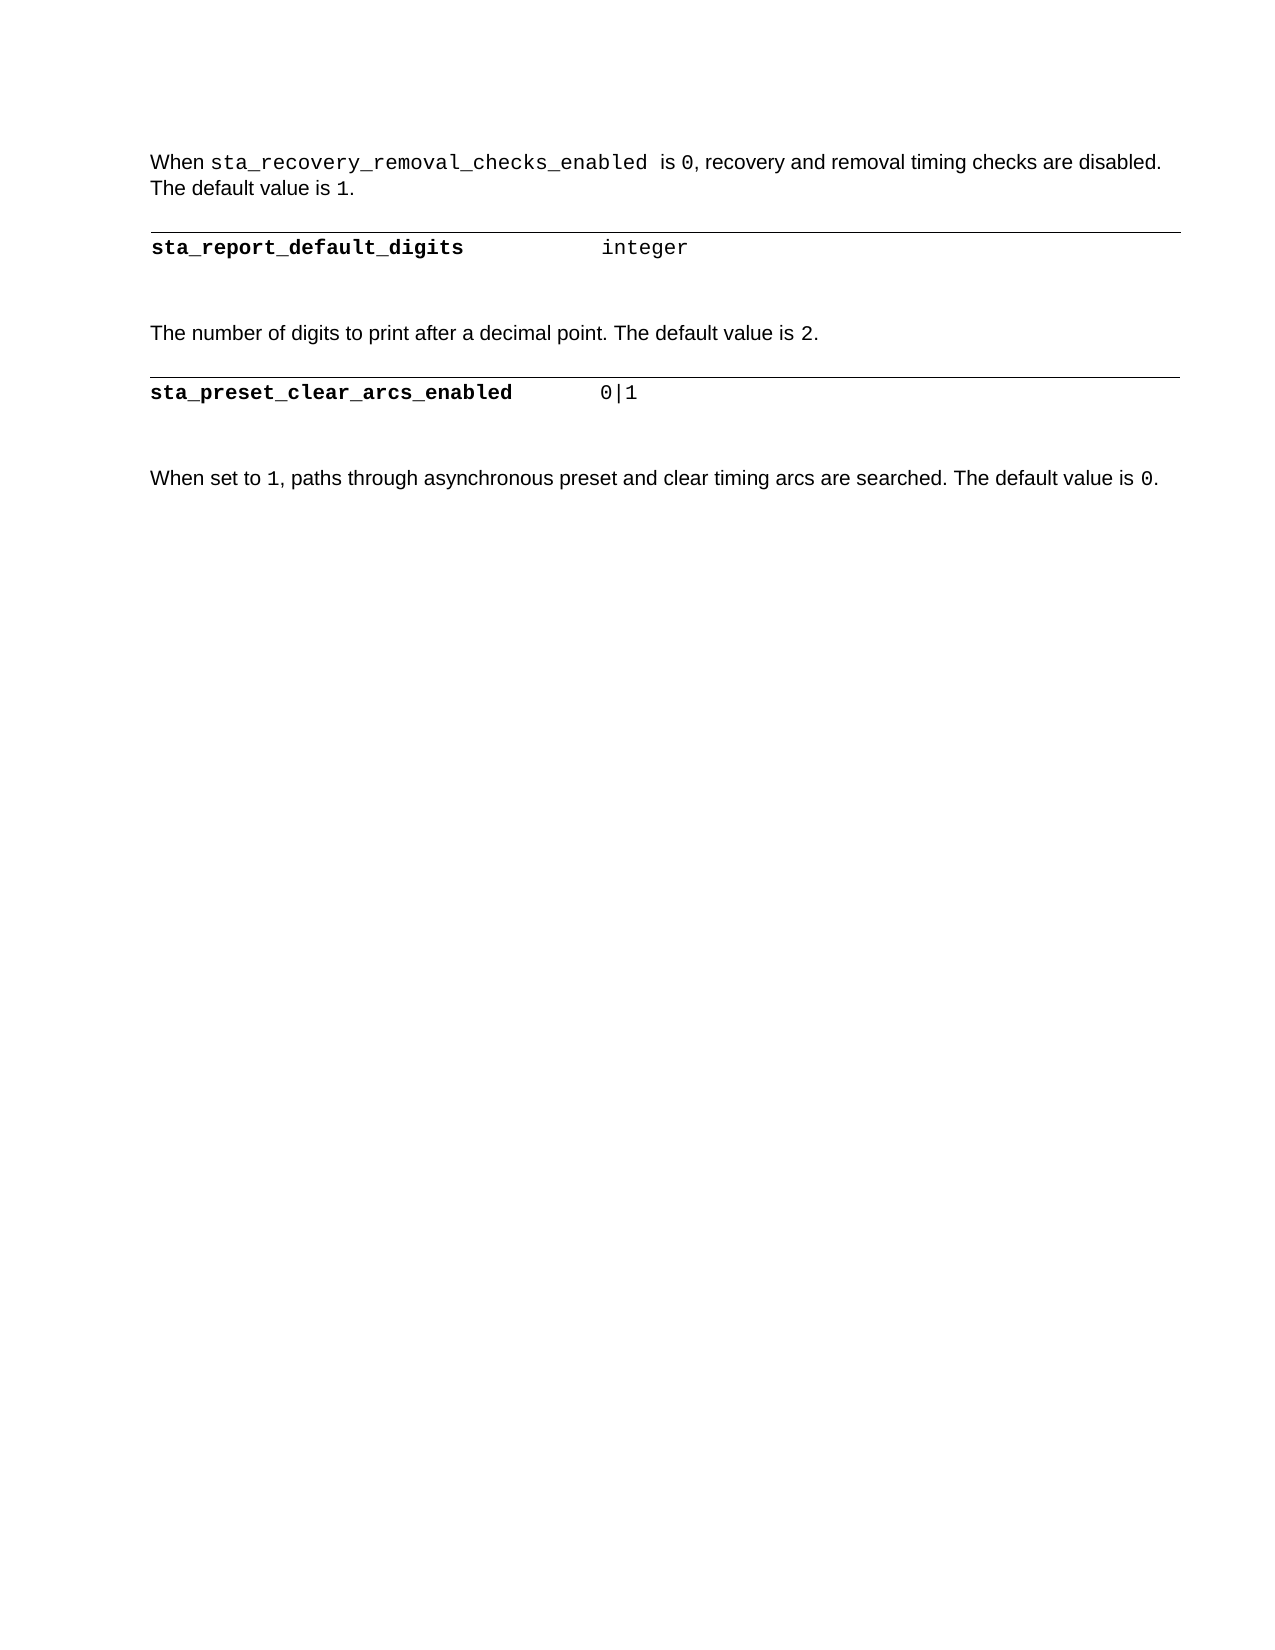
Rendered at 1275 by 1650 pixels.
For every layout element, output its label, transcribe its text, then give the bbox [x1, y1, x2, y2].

table_header sta_report_default_digits [151, 233, 601, 291]
text The number of digits to print after a decimal point. The default value is 2. [150, 321, 1180, 347]
table_header sta_preset_clear_arcs_enabled [150, 378, 600, 436]
text When set to 1, paths through asynchronous preset and clear timing arcs are searched. The default value is 0. [150, 466, 1180, 492]
table_header 0|1 [600, 378, 1180, 436]
table_header integer [601, 233, 1181, 291]
text When sta_recovery_removal_checks_enabled is 0, recovery and removal timing checks are disabled. The default value is 1. [150, 150, 1180, 202]
